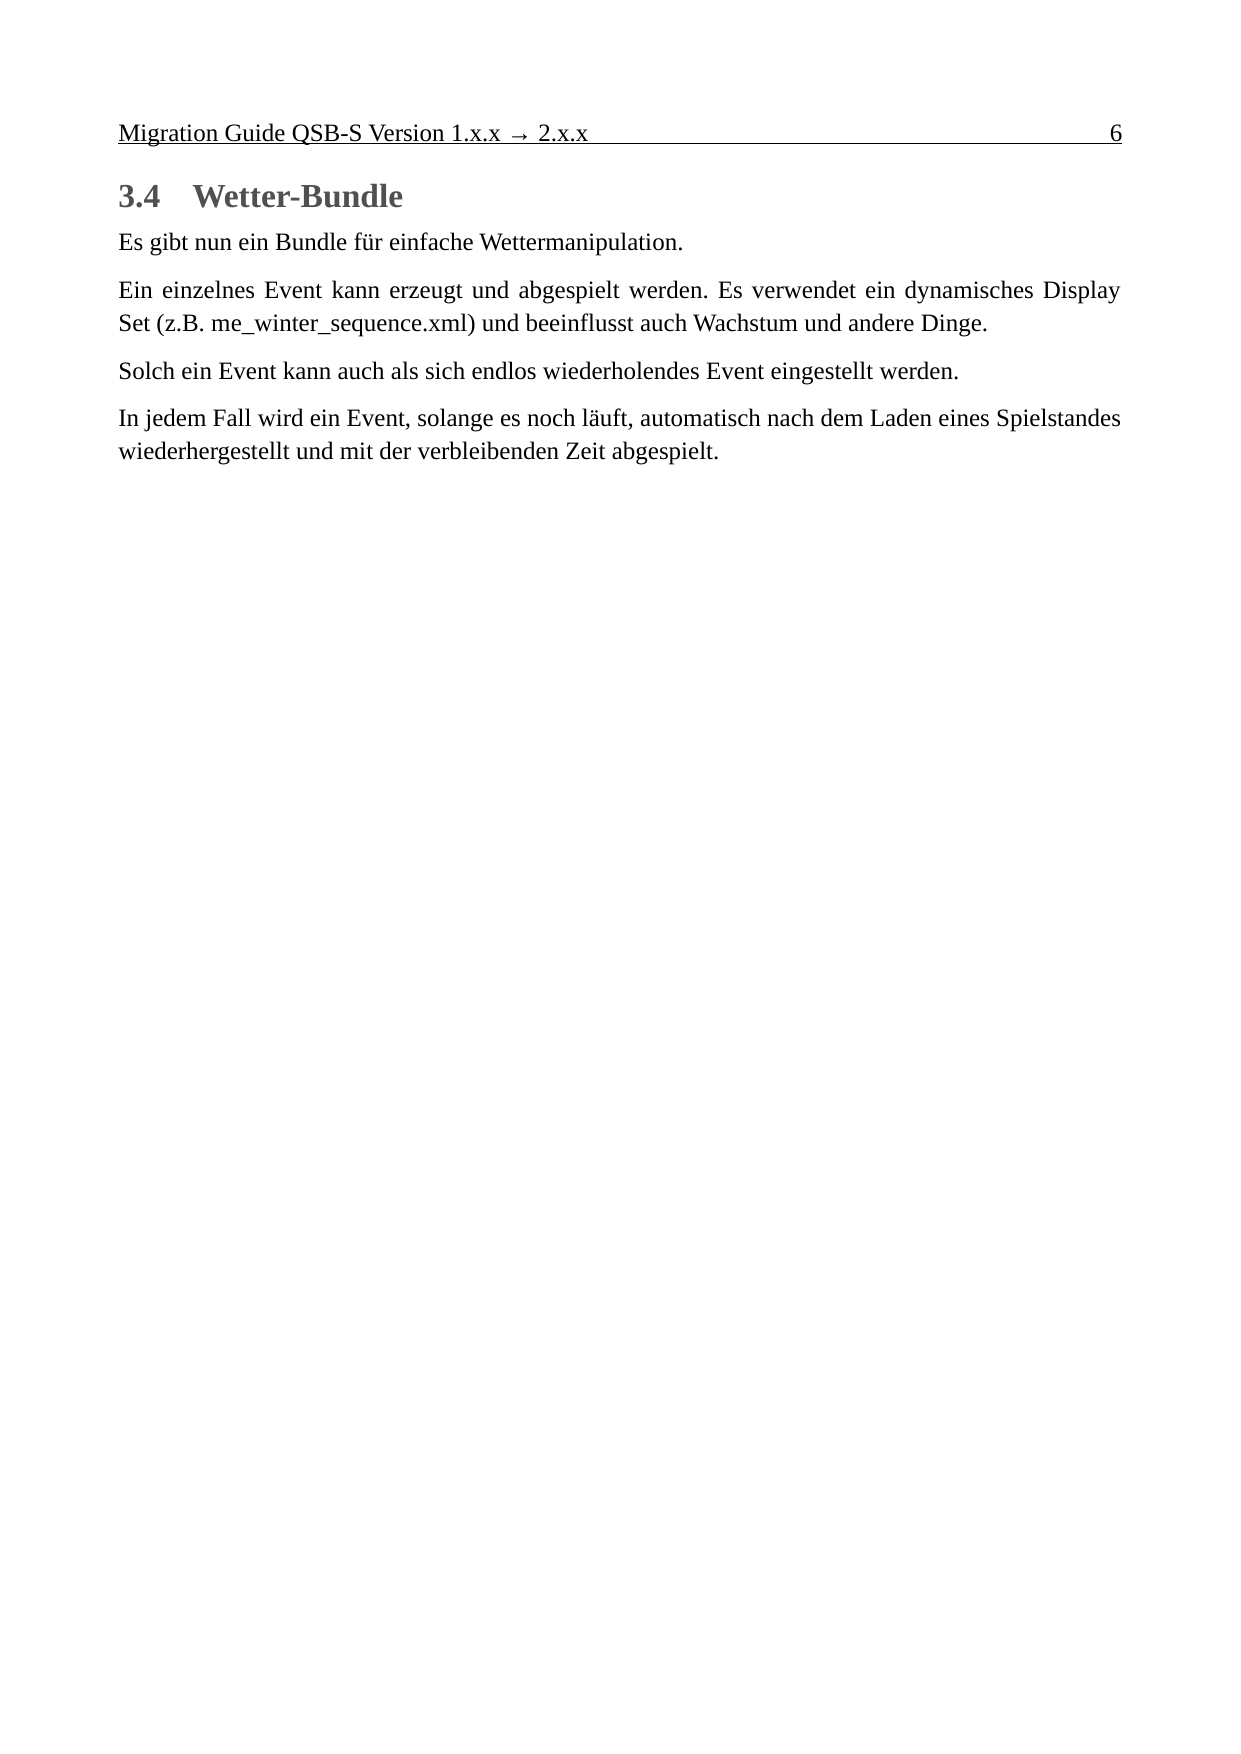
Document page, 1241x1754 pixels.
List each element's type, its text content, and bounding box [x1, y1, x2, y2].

text Solch ein Event kann auch als sich endlos wiederholendes Event eingestellt werden. [118, 356, 1122, 384]
subtitle Wetter-Bundle [118, 176, 1122, 215]
text Es gibt nun ein Bundle für einfache Wettermanipulation. [118, 227, 1122, 256]
text Ein einzelnes Event kann erzeugt und abgespielt werden. Es verwendet ein dynamisches Display Set (z.B. me_winter_sequence.xml) und beeinflusst auch Wachstum und andere Dinge. [118, 275, 1122, 337]
text In jedem Fall wird ein Event, solange es noch läuft, automatisch nach dem Laden eines Spielstandes wiederhergestellt und mit der verbleibenden Zeit abgespielt. [118, 403, 1122, 465]
